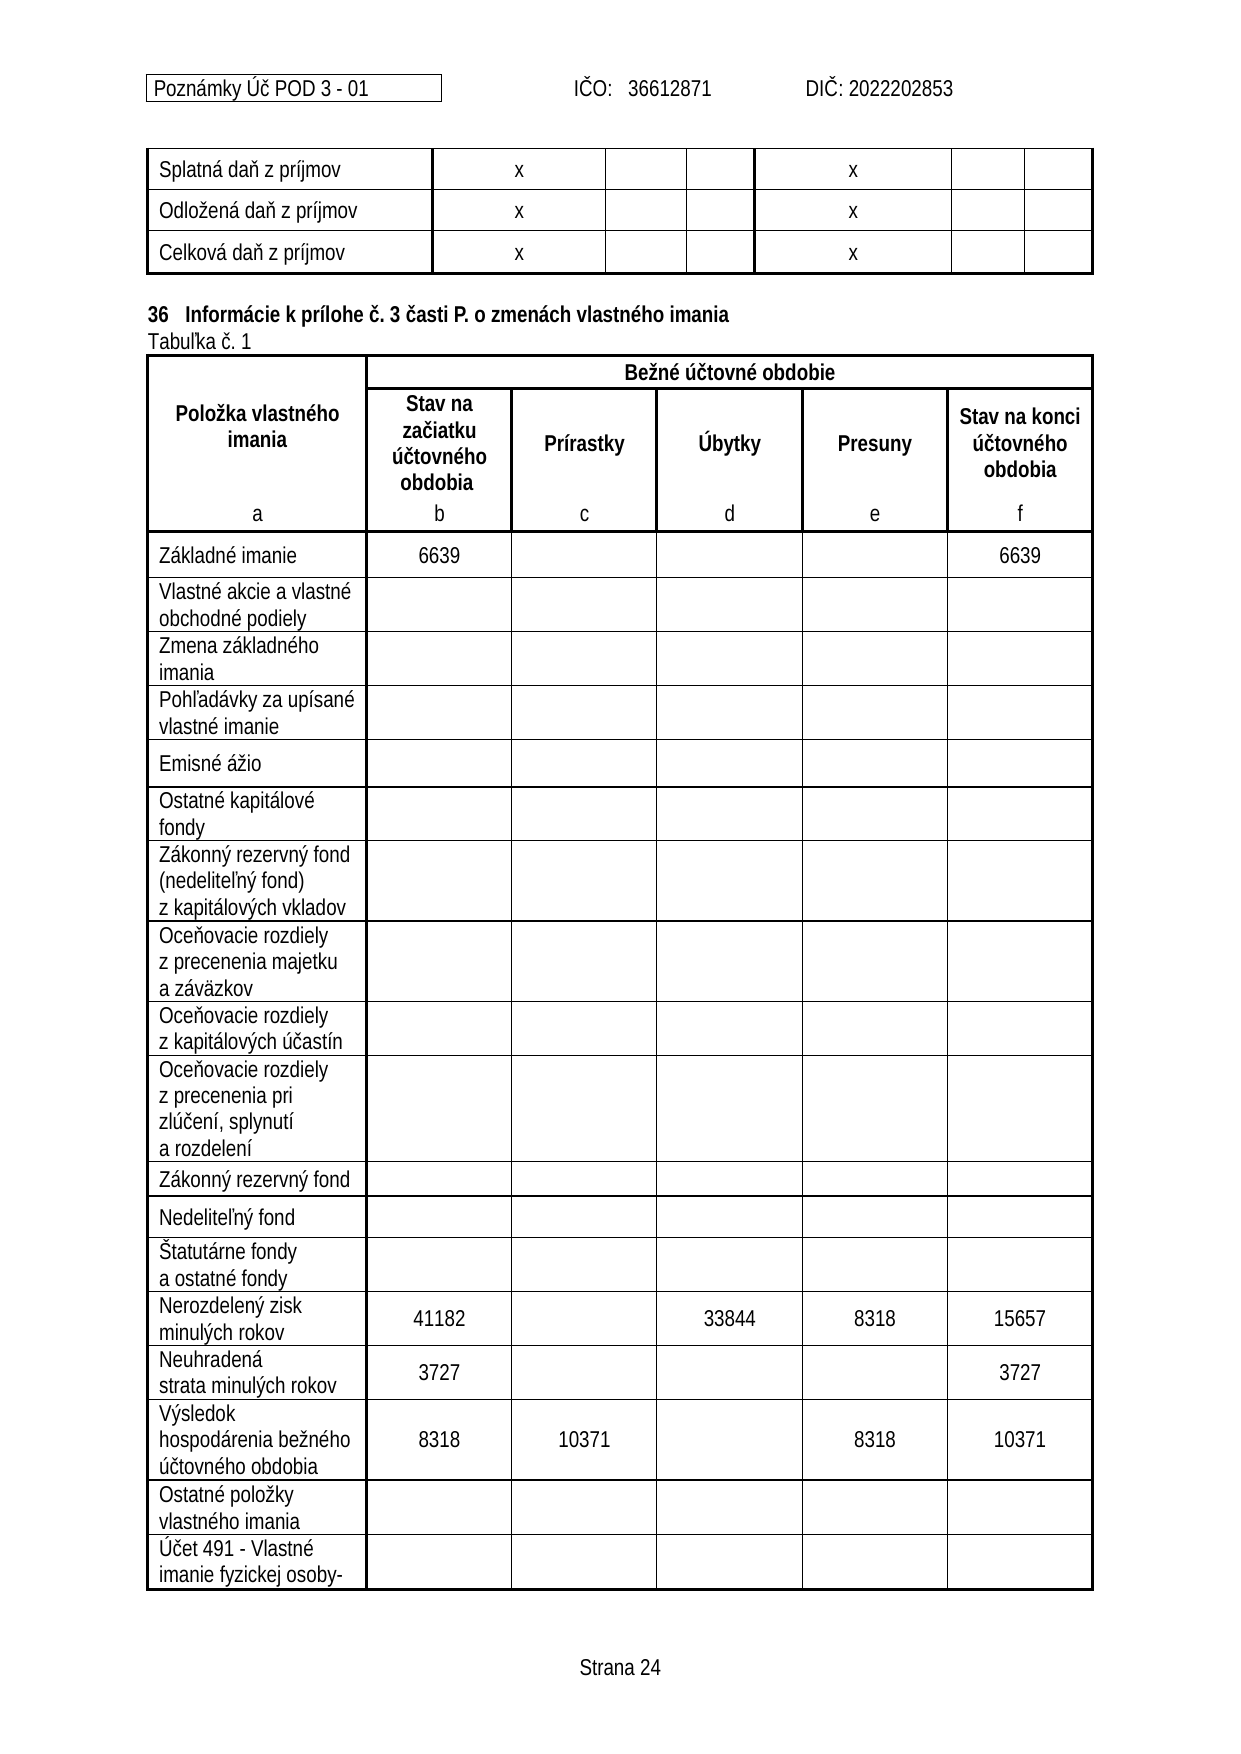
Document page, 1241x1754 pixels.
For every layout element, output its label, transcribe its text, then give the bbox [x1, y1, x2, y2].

table_cell [657, 788, 802, 840]
text Tabuľka č. 1 [148, 328, 1092, 354]
table_cell x [756, 231, 951, 272]
table_cell [657, 1162, 802, 1195]
table_cell Splatná daň z príjmov [149, 149, 431, 189]
table_cell 6639 [368, 533, 511, 577]
table_cell Oceňovacie rozdiely z precenenia majetku a záväzkov [149, 922, 365, 1001]
table_cell [948, 632, 1091, 685]
table_cell x [756, 149, 951, 189]
table_cell x [434, 190, 605, 230]
table_cell [657, 1056, 802, 1161]
table_cell [512, 632, 656, 685]
table_cell 33844 [657, 1292, 802, 1345]
table_cell Štatutárne fondy a ostatné fondy [149, 1238, 365, 1291]
table_cell Zákonný rezervný fond (nedeliteľný fond) z kapitálových vkladov [149, 841, 365, 920]
table_cell x [434, 231, 605, 272]
table_cell Neuhradená strata minulých rokov [149, 1346, 365, 1398]
table_cell [952, 190, 1024, 230]
table_cell [368, 1535, 511, 1588]
table_cell [952, 149, 1024, 189]
table_cell [948, 841, 1091, 920]
table_cell Nerozdelený zisk minulých rokov [149, 1292, 365, 1345]
table_cell [657, 1535, 802, 1588]
table_cell [368, 1238, 511, 1291]
table_cell Pohľadávky za upísané vlastné imanie [149, 686, 365, 739]
table_cell [657, 1197, 802, 1237]
table_cell [948, 1002, 1091, 1054]
table_cell [803, 1238, 947, 1291]
title Informácie k prílohe č. 3 časti P. o zmenách vlastného imania [148, 301, 1092, 328]
table_cell Nedeliteľný fond [149, 1197, 365, 1237]
table_cell Vlastné akcie a vlastné obchodné podiely [149, 578, 365, 631]
table_cell Úbytky [658, 390, 801, 496]
table_cell 10371 [948, 1400, 1091, 1479]
table_cell [803, 1197, 947, 1237]
table_cell Presuny [804, 390, 946, 496]
table_cell [512, 578, 656, 631]
table_cell [948, 1535, 1091, 1588]
table_cell [512, 1481, 656, 1534]
table_cell 15657 [948, 1292, 1091, 1345]
table_cell [657, 922, 802, 1001]
table_cell [1025, 231, 1091, 272]
table_cell d [658, 496, 801, 530]
table_cell Oceňovacie rozdiely z precenenia pri zlúčení, splynutí a rozdelení [149, 1056, 365, 1161]
table_cell 10371 [512, 1400, 656, 1479]
table_cell Emisné ážio [149, 740, 365, 786]
table_cell [803, 740, 947, 786]
table_cell f [949, 496, 1091, 530]
table_cell Prírastky [513, 390, 655, 496]
table_cell c [513, 496, 655, 530]
table_cell 3727 [948, 1346, 1091, 1398]
table_cell [803, 686, 947, 739]
table_cell Ostatné položky vlastného imania [149, 1481, 365, 1534]
table_cell 8318 [368, 1400, 511, 1479]
table_cell [512, 1535, 656, 1588]
table_cell x [434, 149, 605, 189]
table_cell [512, 788, 656, 840]
table_cell [512, 922, 656, 1001]
table_cell [657, 1400, 802, 1479]
table_cell [803, 1002, 947, 1054]
table_cell [803, 1346, 947, 1398]
table_cell [512, 1238, 656, 1291]
table_header Bežné účtovné obdobie [368, 357, 1091, 387]
table_cell [512, 1292, 656, 1345]
table_cell [952, 231, 1024, 272]
table_cell [948, 1197, 1091, 1237]
table_cell [948, 578, 1091, 631]
table_cell [657, 740, 802, 786]
table_cell [948, 1238, 1091, 1291]
table_cell [657, 1346, 802, 1398]
table_cell [512, 1002, 656, 1054]
table_cell [1025, 190, 1091, 230]
table_cell [657, 1238, 802, 1291]
table_cell [657, 841, 802, 920]
table_cell [948, 1162, 1091, 1195]
table_cell [1025, 149, 1091, 189]
table_cell [368, 922, 511, 1001]
table_cell [803, 1162, 947, 1195]
table_cell [368, 740, 511, 786]
table_cell [368, 632, 511, 685]
table_cell [606, 149, 686, 189]
table_cell [687, 231, 753, 272]
table_cell [803, 841, 947, 920]
table_cell [803, 1056, 947, 1161]
table_cell [368, 686, 511, 739]
table_cell Výsledok hospodárenia bežného účtovného obdobia [149, 1400, 365, 1479]
table_cell [948, 1481, 1091, 1534]
table_cell [512, 1056, 656, 1161]
table_cell [368, 788, 511, 840]
table_cell [948, 1056, 1091, 1161]
table_cell [803, 922, 947, 1001]
table_cell 8318 [803, 1400, 947, 1479]
table_cell b [368, 496, 510, 530]
table_cell Stav na konci účtovného obdobia [949, 390, 1091, 496]
table_cell Ostatné kapitálové fondy [149, 788, 365, 840]
table_cell [948, 922, 1091, 1001]
table_cell [687, 190, 753, 230]
table_cell Oceňovacie rozdiely z kapitálových účastín [149, 1002, 365, 1054]
table_cell [368, 1481, 511, 1534]
table_cell 8318 [803, 1292, 947, 1345]
table_cell [606, 190, 686, 230]
table_cell [657, 533, 802, 577]
table_cell [803, 632, 947, 685]
table_cell [948, 686, 1091, 739]
table_cell 41182 [368, 1292, 511, 1345]
table_cell Stav na začiatku účtovného obdobia [368, 390, 510, 496]
table_cell a [149, 496, 365, 530]
table_cell [512, 1162, 656, 1195]
table_cell [657, 686, 802, 739]
table_cell [512, 841, 656, 920]
table_cell [803, 1535, 947, 1588]
table_cell [512, 686, 656, 739]
table_cell [368, 1002, 511, 1054]
table_cell Zmena základného imania [149, 632, 365, 685]
table_cell [803, 533, 947, 577]
table_cell Zákonný rezervný fond [149, 1162, 365, 1195]
table_cell [657, 1002, 802, 1054]
table_cell [803, 788, 947, 840]
table_cell Odložená daň z príjmov [149, 190, 431, 230]
table_cell [948, 740, 1091, 786]
table_cell 6639 [948, 533, 1091, 577]
table_cell e [804, 496, 946, 530]
table_cell [687, 149, 753, 189]
table_header Položka vlastného imania [149, 357, 365, 496]
table_cell [368, 1056, 511, 1161]
table_cell [606, 231, 686, 272]
table_cell Celková daň z príjmov [149, 231, 431, 272]
table_cell [803, 1481, 947, 1534]
table_cell Základné imanie [149, 533, 365, 577]
table_cell 3727 [368, 1346, 511, 1398]
table_cell [512, 1197, 656, 1237]
table_cell [512, 740, 656, 786]
table_cell [368, 841, 511, 920]
table_cell [368, 578, 511, 631]
table_cell [512, 1346, 656, 1398]
table_cell [657, 632, 802, 685]
table_cell x [756, 190, 951, 230]
table_cell [368, 1162, 511, 1195]
table_cell [512, 533, 656, 577]
table_cell [657, 578, 802, 631]
table_cell Účet 491 - Vlastné imanie fyzickej osoby- [149, 1535, 365, 1588]
table_cell [803, 578, 947, 631]
table_cell [657, 1481, 802, 1534]
table_cell [368, 1197, 511, 1237]
table_cell [948, 788, 1091, 840]
